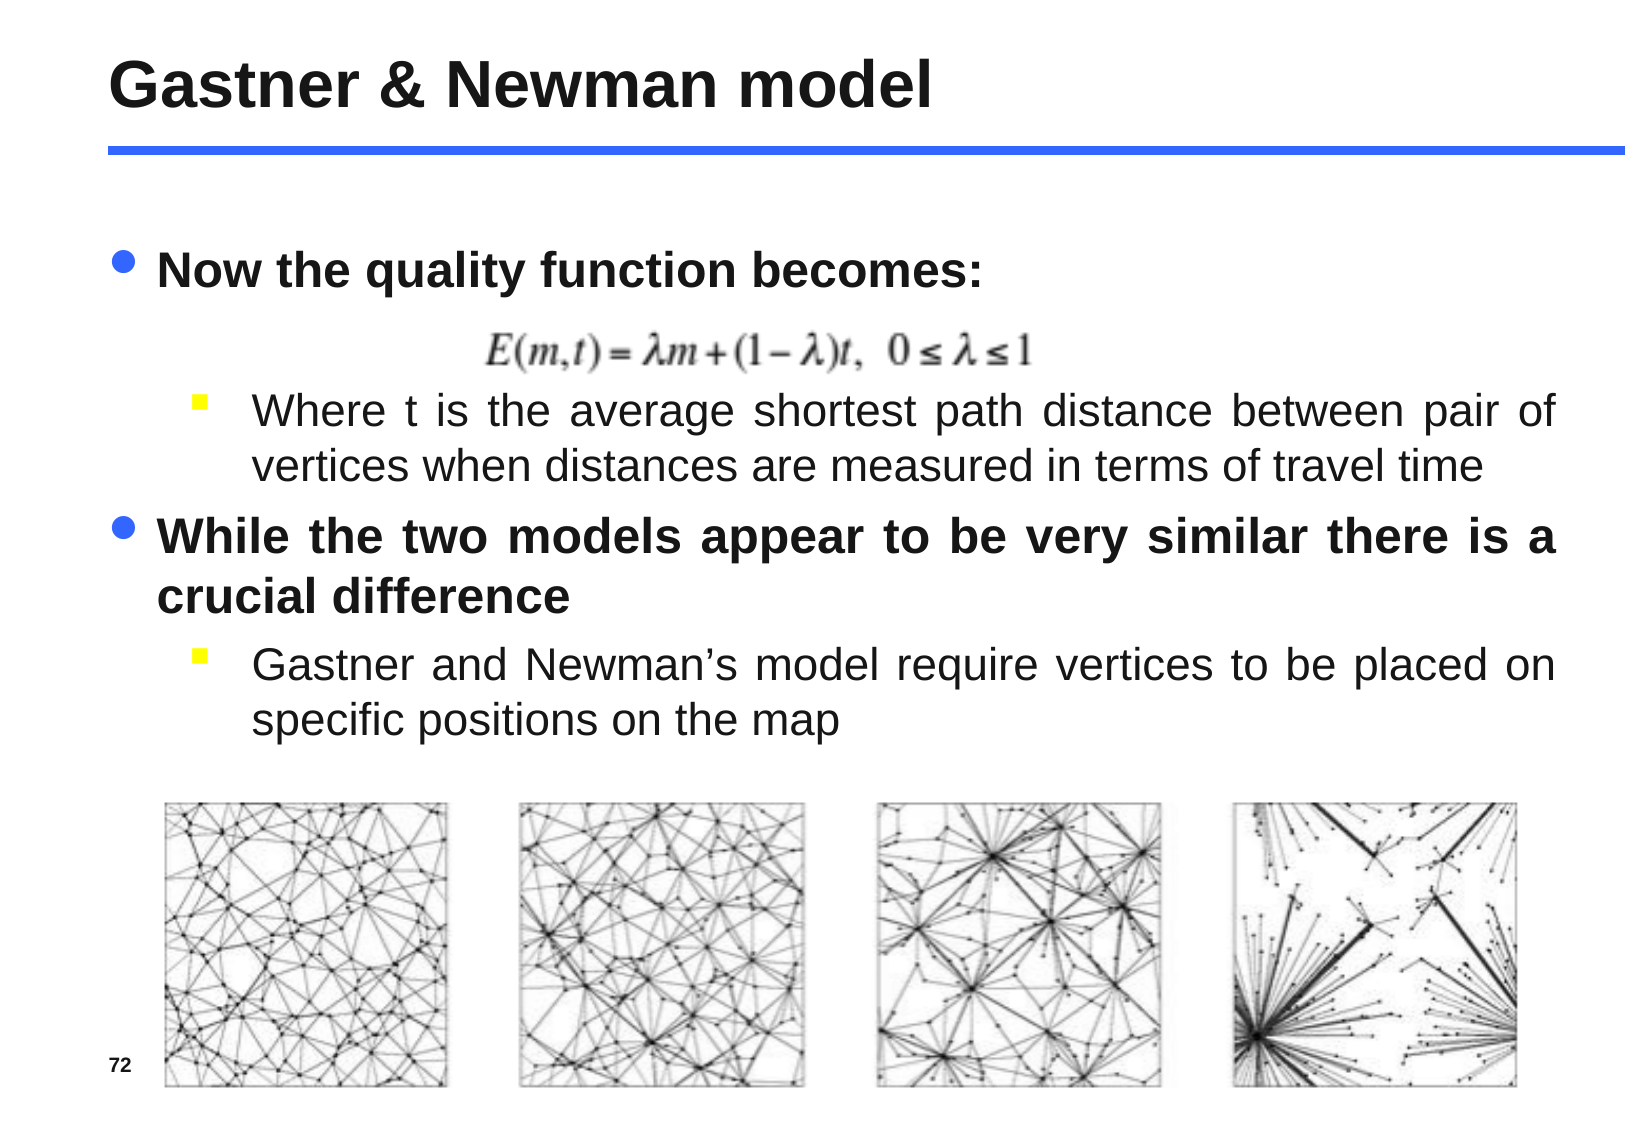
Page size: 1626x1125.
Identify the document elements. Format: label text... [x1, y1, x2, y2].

list Now the quality function becomes: Where t is the average shortest path distance between pair of vertices when distances are measured in terms of travel time While the two models appear to be very similar there is a crucial difference Gastner and Newman’s model require vertices to be placed on specific positions on the map [108, 237, 1558, 975]
chart [479, 308, 1060, 383]
title Gastner & Newman model [108, 30, 1558, 131]
text_box [108, 1051, 140, 1077]
picture [140, 784, 1541, 1105]
